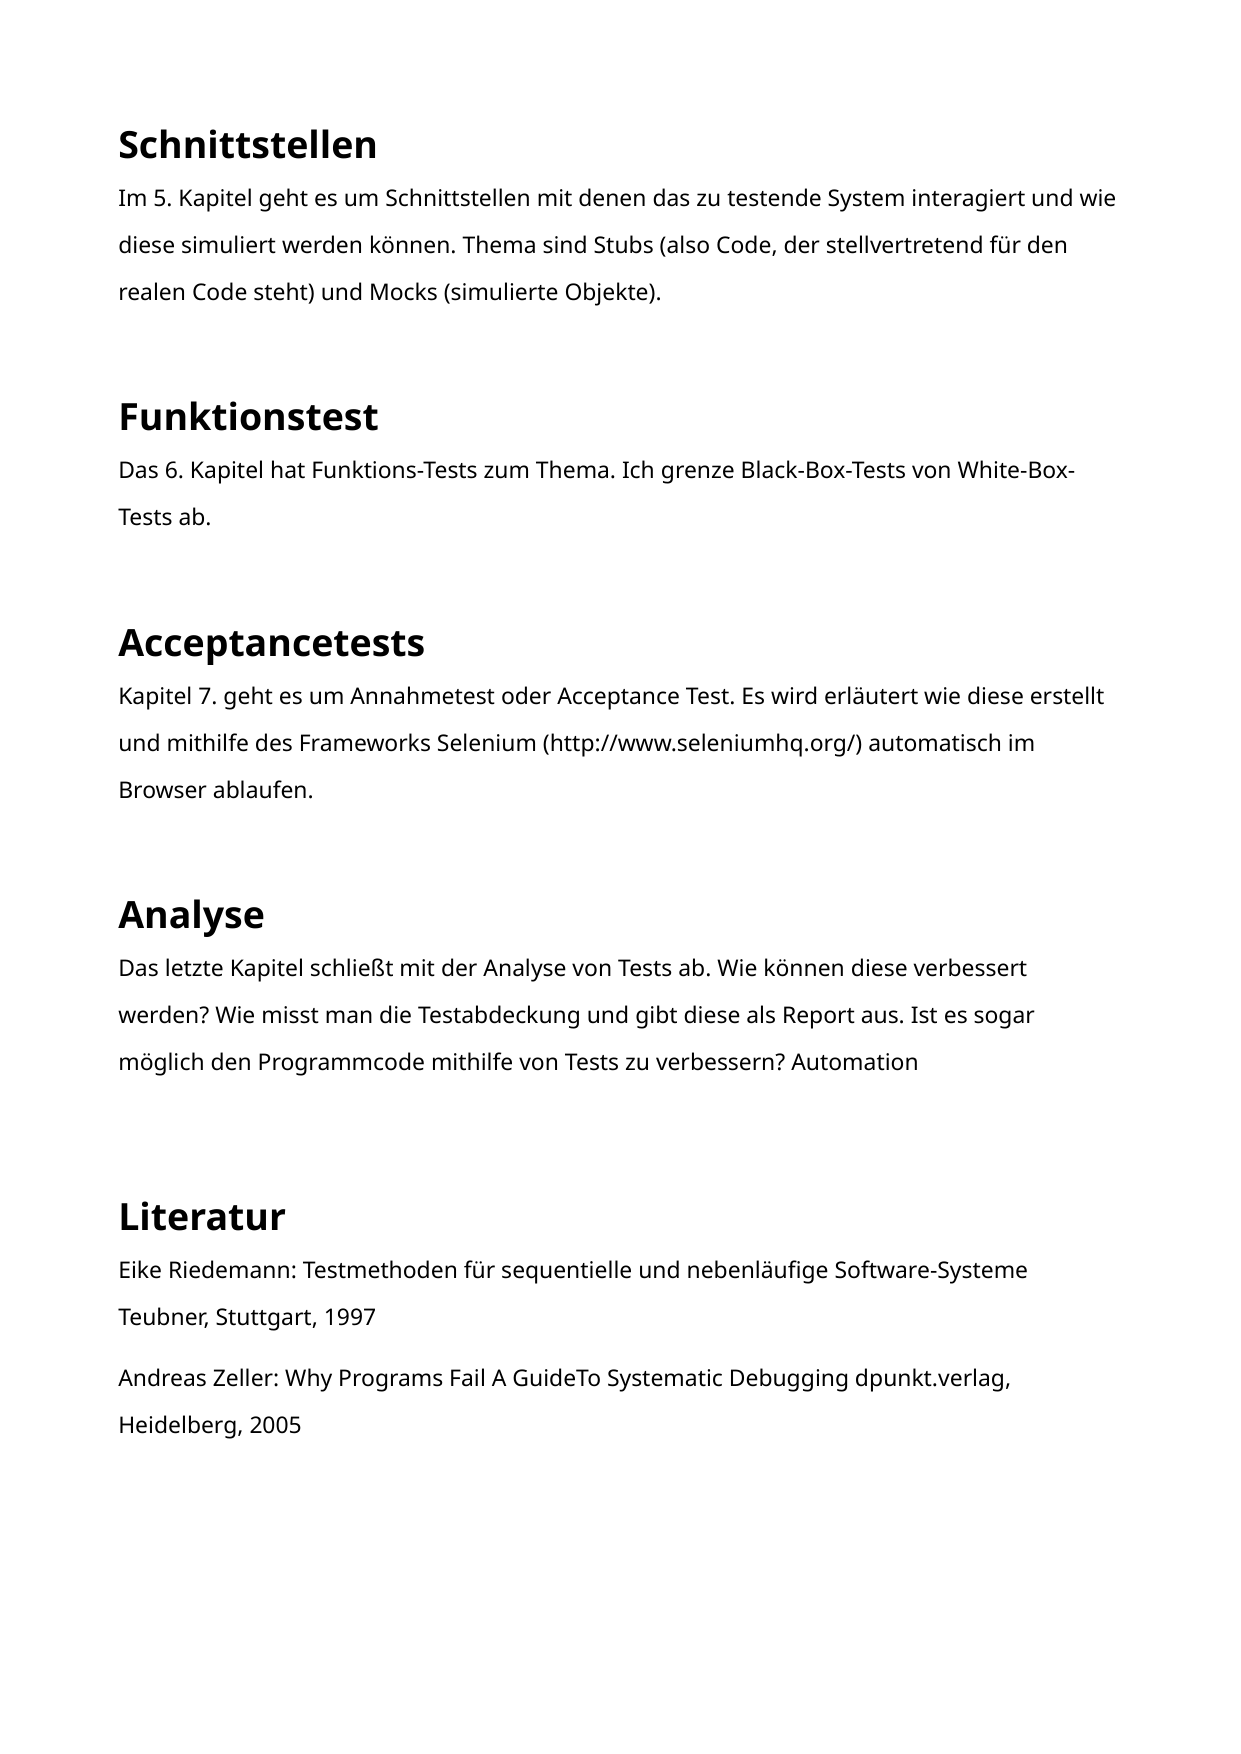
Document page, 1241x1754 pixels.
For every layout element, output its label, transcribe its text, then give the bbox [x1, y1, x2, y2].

text Das 6. Kapitel hat Funktions-Tests zum Thema. Ich grenze Black-Box-Tests von White-Box-Tests ab. [118, 454, 1122, 532]
subtitle Schnittstellen [118, 118, 1122, 169]
text Kapitel 7. geht es um Annahmetest oder Acceptance Test. Es wird erläutert wie diese erstellt und mithilfe des Frameworks Selenium (http://www.seleniumhq.org/) automatisch im Browser ablaufen. [118, 680, 1122, 805]
subtitle Funktionstest [118, 391, 1122, 442]
subtitle Literatur [118, 1190, 1122, 1241]
text Andreas Zeller: Why Programs Fail A GuideTo Systematic Debugging dpunkt.verlag, Heidelberg, 2005 [118, 1362, 1122, 1440]
text Eike Riedemann: Testmethoden für sequentielle und nebenläufige Software-Systeme Teubner, Stuttgart, 1997 [118, 1253, 1122, 1332]
text Im 5. Kapitel geht es um Schnittstellen mit denen das zu testende System interagiert und wie diese simuliert werden können. Thema sind Stubs (also Code, der stellvertretend für den realen Code steht) und Mocks (simulierte Objekte). [118, 182, 1122, 307]
subtitle Analyse [118, 889, 1122, 940]
subtitle Acceptancetests [118, 616, 1122, 667]
text Das letzte Kapitel schließt mit der Analyse von Tests ab. Wie können diese verbessert werden? Wie misst man die Testabdeckung und gibt diese als Report aus. Ist es sogar möglich den Programmcode mithilfe von Tests zu verbessern? Automation [118, 952, 1122, 1077]
